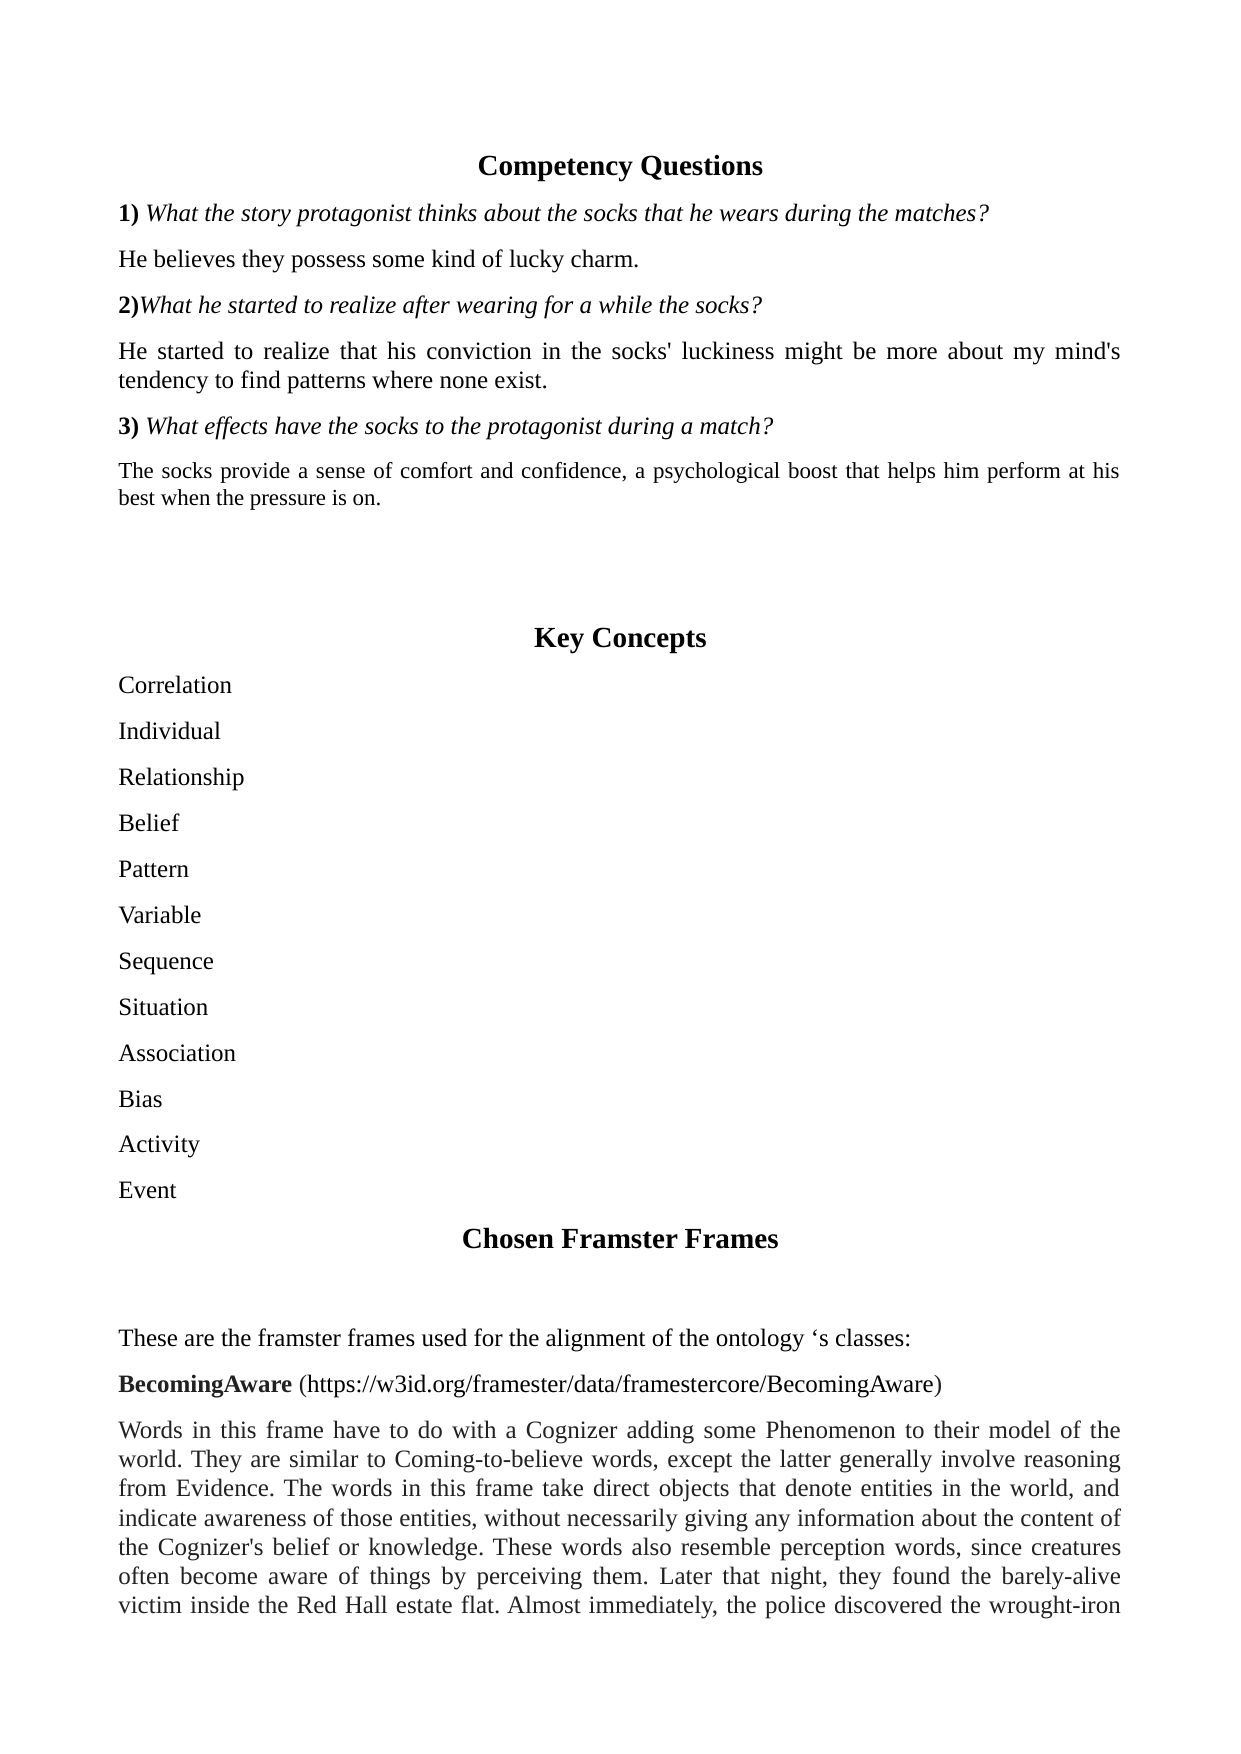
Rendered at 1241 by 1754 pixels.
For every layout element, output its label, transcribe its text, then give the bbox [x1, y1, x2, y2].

text The socks provide a sense of comfort and confidence, a psychological boost that helps him perform at his best when the pressure is on. [118, 457, 1122, 511]
text 3) What effects have the socks to the protagonist during a match? [118, 411, 1122, 440]
text Correlation [118, 670, 1122, 699]
text Bias [118, 1084, 1122, 1112]
text BecomingAware (https://w3id.org/framester/data/framestercore/BecomingAware) [118, 1369, 1122, 1398]
text Relationship [118, 762, 1122, 791]
text 1) What the story protagonist thinks about the socks that he wears during the matches? [118, 198, 1122, 227]
text Association [118, 1038, 1122, 1066]
text Individual [118, 716, 1122, 745]
text He started to realize that his conviction in the socks' luckiness might be more about my mind's tendency to find patterns where none exist. [118, 336, 1122, 394]
text Chosen Framster Frames [118, 1221, 1122, 1255]
text He believes they possess some kind of lucky charm. [118, 244, 1122, 273]
text Key Concepts [118, 620, 1122, 653]
text Activity [118, 1129, 1122, 1158]
text Event [118, 1176, 1122, 1204]
text Words in this frame have to do with a Cognizer adding some Phenomenon to their model of the world. They are similar to Coming-to-believe words, except the latter generally involve reasoning from Evidence. The words in this frame take direct objects that denote entities in the world, and indicate awareness of those entities, without necessarily giving any information about the content of the Cognizer's belief or knowledge. These words also resemble perception words, since creatures often become aware of things by perceiving them. Later that night, they found the barely-alive victim inside the Red Hall estate flat. Almost immediately, the police discovered the wrought-iron [118, 1415, 1122, 1619]
text Belief [118, 808, 1122, 837]
text These are the framster frames used for the alignment of the ontology ‘s classes: [118, 1323, 1122, 1352]
text Competency Questions [118, 148, 1122, 181]
text Variable [118, 900, 1122, 929]
text Sequence [118, 946, 1122, 974]
text 2)What he started to realize after wearing for a while the socks? [118, 290, 1122, 319]
text Situation [118, 992, 1122, 1021]
text Pattern [118, 854, 1122, 883]
